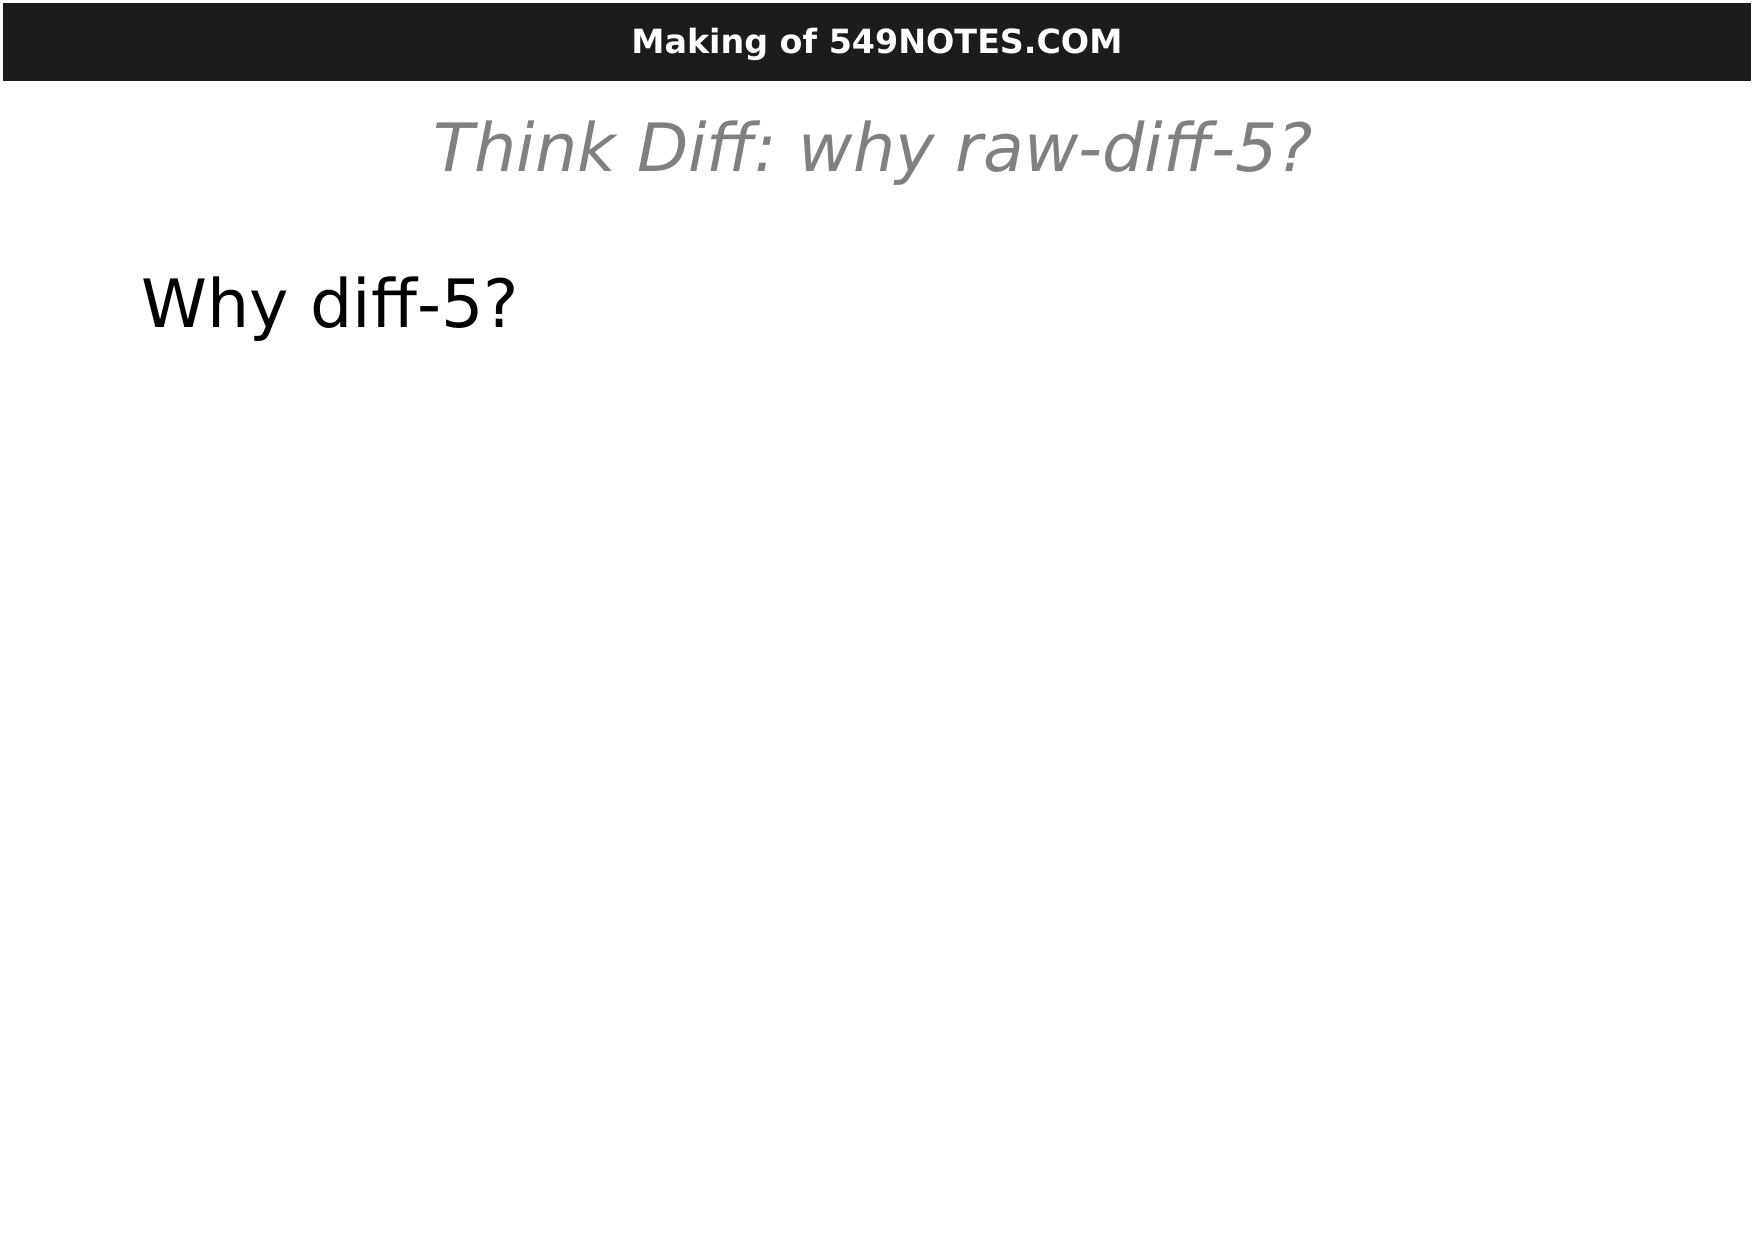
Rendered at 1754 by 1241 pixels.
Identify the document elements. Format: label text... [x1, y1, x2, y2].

text Why diff-5? [3, 265, 1751, 343]
text Think Diff: why raw-diff-5? [3, 110, 1751, 188]
